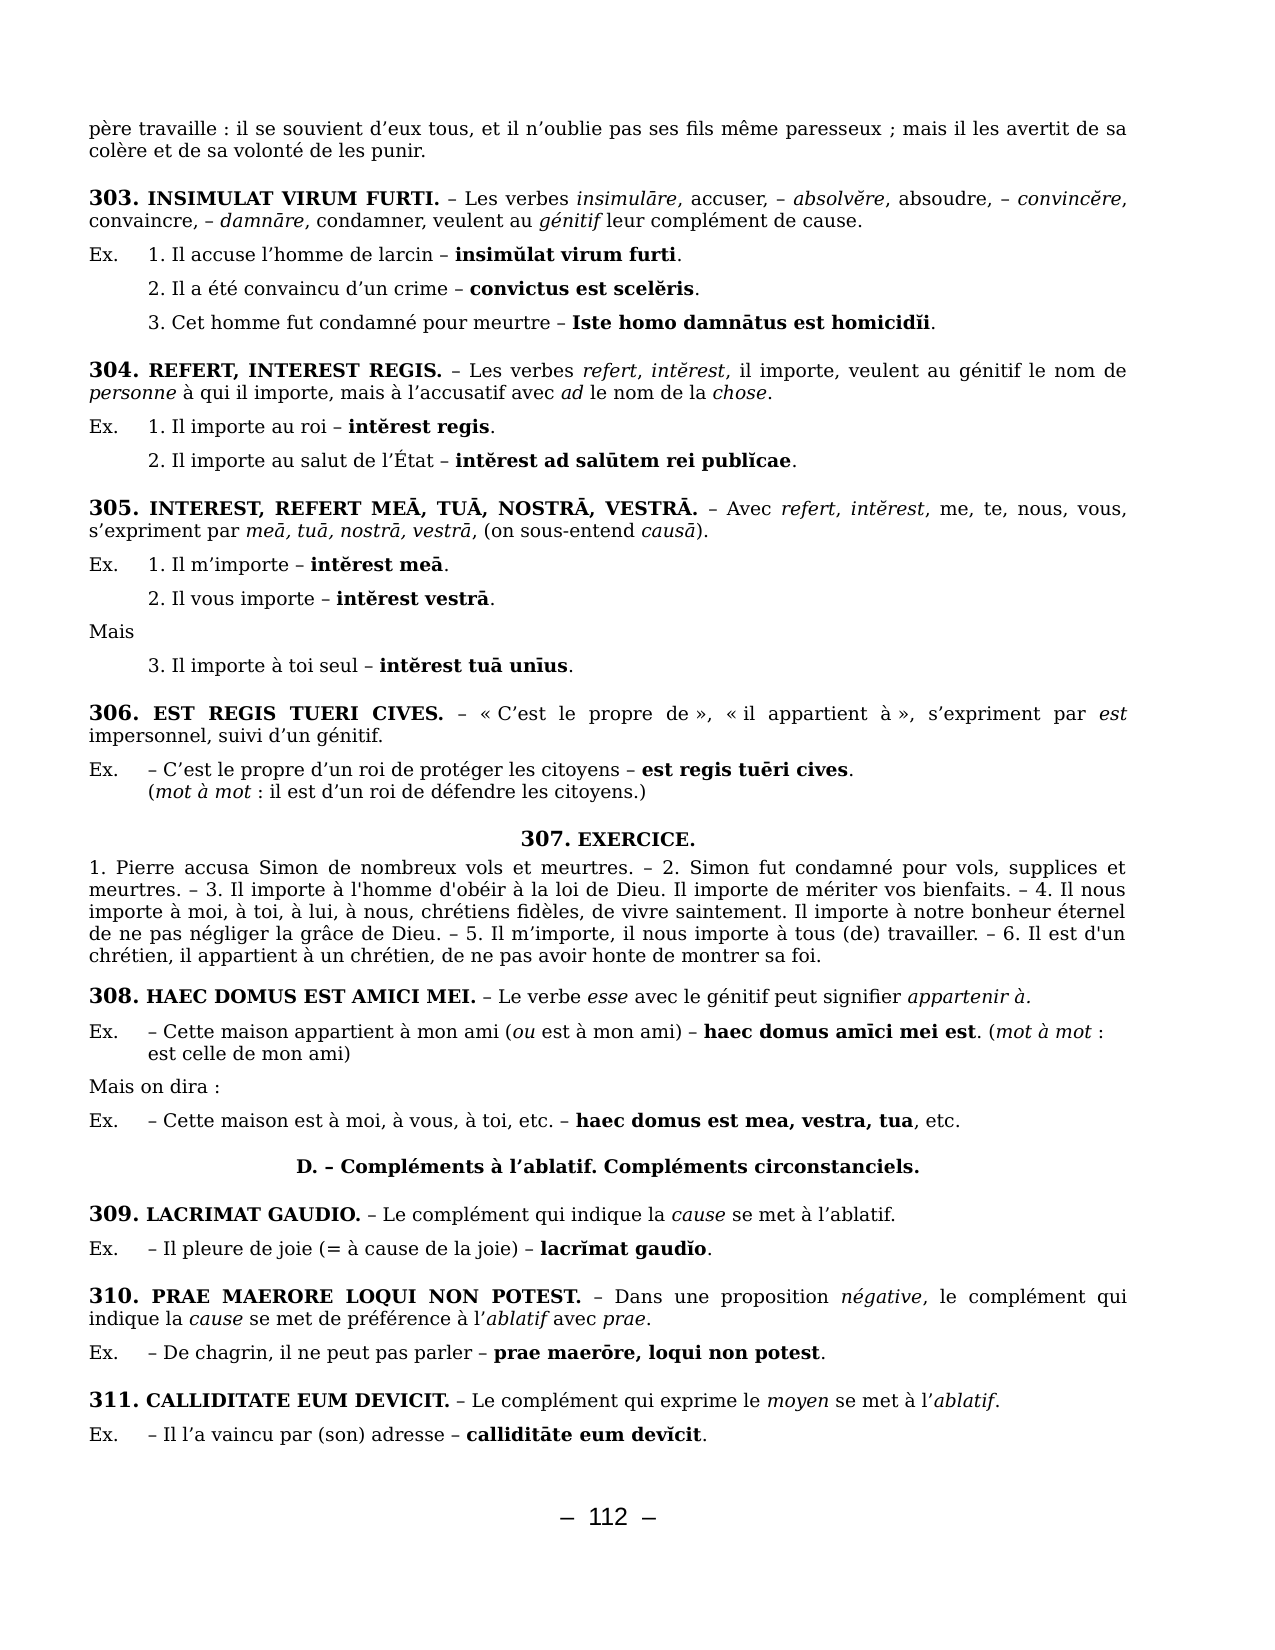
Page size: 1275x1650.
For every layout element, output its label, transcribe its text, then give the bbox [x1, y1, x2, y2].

text 306. EST REGIS TUERI CIVES. – « C’est le propre de », « il appartient à », s’expriment par est impersonnel, suivi d’un génitif. [88, 701, 1127, 747]
text Ex. – Il l’a vaincu par (son) adresse – calliditāte eum devĭcit. [88, 1424, 1127, 1446]
text Ex. – De chagrin, il ne peut pas parler – prae maerōre, loqui non potest. [88, 1342, 1127, 1364]
text 311. CALLIDITATE EUM DEVICIT. – Le complément qui exprime le moyen se met à l’ablatif. [88, 1388, 1127, 1412]
text Ex. – C’est le propre d’un roi de protéger les citoyens – est regis tuēri cives. (mot à mot : il est d’un roi de défendre les citoyens.) [88, 759, 1127, 803]
text 309. LACRIMAT GAUDIO. – Le complément qui indique la cause se met à l’ablatif. [88, 1202, 1127, 1226]
text Ex. 1. Il importe au roi – intĕrest regis. [88, 416, 1127, 438]
text 303. INSIMULAT VIRUM FURTI. – Les verbes insimulāre, accuser, – absolvĕre, absoudre, – convincĕre, convaincre, – damnāre, condamner, veulent au génitif leur complément de cause. [88, 186, 1127, 232]
text 2. Il importe au salut de l’État – intĕrest ad salūtem rei publĭcae. [88, 449, 1127, 472]
text Mais on dira : [88, 1076, 1127, 1098]
text 310. PRAE MAERORE LOQUI NON POTEST. – Dans une proposition négative, le complément qui indique la cause se met de préférence à l’ablatif avec prae. [88, 1284, 1127, 1330]
text D. – Compléments à l’ablatif. Compléments circonstanciels. [88, 1156, 1127, 1178]
text père travaille : il se souvient d’eux tous, et il n’oublie pas ses fils même paresseux ; mais il les avertit de sa colère et de sa volonté de les punir. [88, 118, 1127, 162]
text Ex. – Cette maison est à moi, à vous, à toi, etc. – haec domus est mea, vestra, tua, etc. [88, 1110, 1127, 1132]
text Ex. 1. Il accuse l’homme de larcin – insimŭlat virum furti. [88, 244, 1127, 266]
text 304. REFERT, INTEREST REGIS. – Les verbes refert, intĕrest, il importe, veulent au génitif le nom de personne à qui il importe, mais à l’accusatif avec ad le nom de la chose. [88, 357, 1127, 404]
text 2. Il vous importe – intĕrest vestrā. [88, 587, 1127, 609]
text 3. Cet homme fut condamné pour meurtre – Iste homo damnātus est homicidĭi. [88, 312, 1127, 334]
text Mais [88, 621, 1127, 643]
text Ex. 1. Il m’importe – intĕrest meā. [88, 553, 1127, 576]
text 3. Il importe à toi seul – intĕrest tuā unīus. [88, 655, 1127, 677]
text Ex. – Il pleure de joie (= à cause de la joie) – lacrĭmat gaudĭo. [88, 1238, 1127, 1260]
text Ex. – Cette maison appartient à mon ami (ou est à mon ami) – haec domus amīci mei est. (mot à mot : est celle de mon ami) [88, 1021, 1127, 1064]
text 308. HAEC DOMUS EST AMICI MEI. – Le verbe esse avec le génitif peut signifier appartenir à. [88, 984, 1127, 1009]
text 1. Pierre accusa Simon de nombreux vols et meurtres. – 2. Simon fut condamné pour vols, supplices et meurtres. – 3. Il importe à l'homme d'obéir à la loi de Dieu. Il importe de mériter vos bienfaits. – 4. Il nous importe à moi, à toi, à lui, à nous, chrétiens fidèles, de vivre saintement. Il importe à notre bonheur éternel de ne pas négliger la grâce de Dieu. – 5. Il m’importe, il nous importe à tous (de) travailler. – 6. Il est d'un chrétien, il appartient à un chrétien, de ne pas avoir honte de montrer sa foi. [88, 857, 1127, 967]
text 307. EXERCICE. [88, 827, 1127, 851]
text 2. Il a été convaincu d’un crime – convictus est scelĕris. [88, 278, 1127, 300]
text 305. INTEREST, REFERT MEĀ, TUĀ, NOSTRĀ, VESTRĀ. – Avec refert, intĕrest, me, te, nous, vous, s’expriment par meā, tuā, nostrā, vestrā, (on sous-entend causā). [88, 495, 1127, 542]
